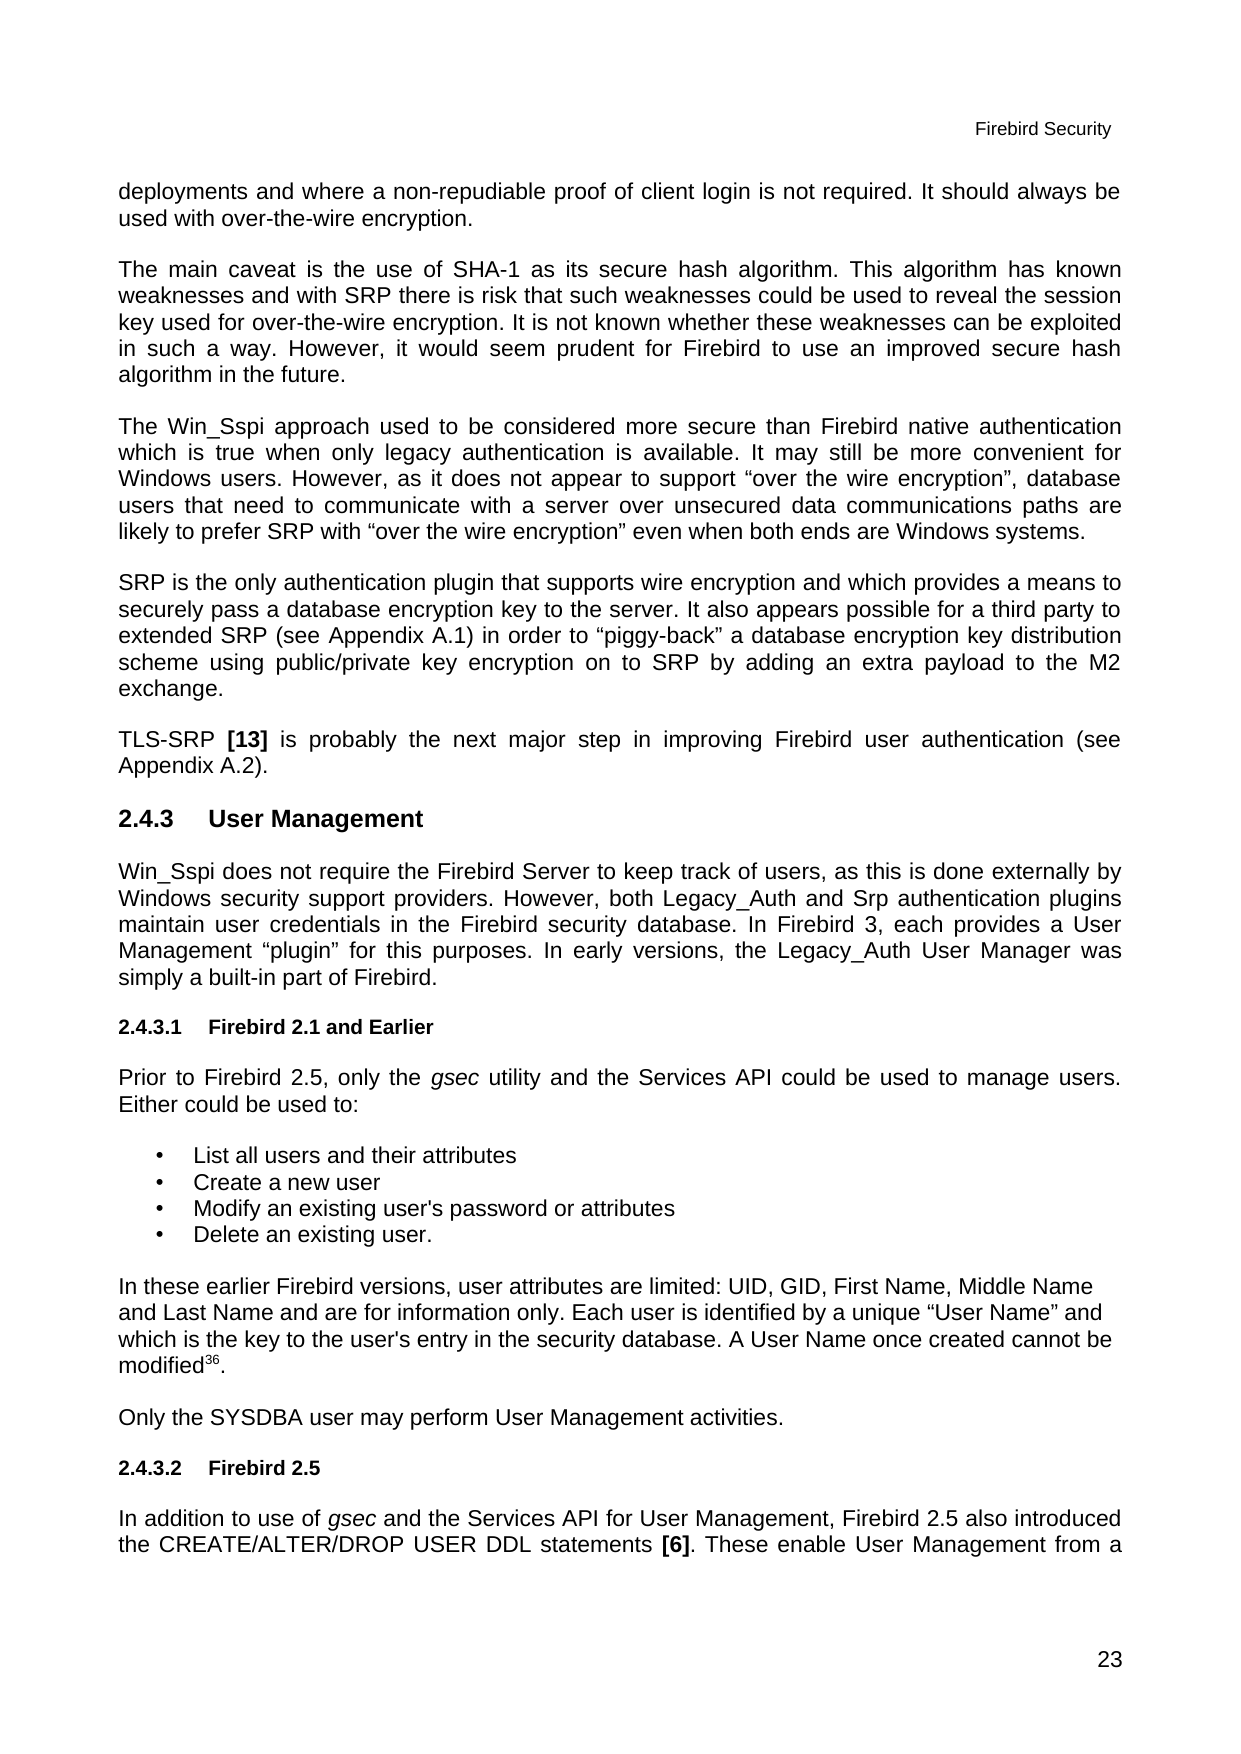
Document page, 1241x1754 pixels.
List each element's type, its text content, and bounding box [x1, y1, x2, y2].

text Win_Sspi does not require the Firebird Server to keep track of users, as this is done externally by Windows security support providers. However, both Legacy_Auth and Srp authentication plugins maintain user credentials in the Firebird security database. In Firebird 3, each provides a User Management “plugin” for this purposes. In early versions, the Legacy_Auth User Manager was simply a built-in part of Firebird. [118, 858, 1122, 990]
subtitle Firebird 2.1 and Earlier [118, 1015, 1122, 1039]
text Only the SYSDBA user may perform User Management activities. [118, 1404, 1122, 1430]
text The Win_Sspi approach used to be considered more secure than Firebird native authentication which is true when only legacy authentication is available. It may still be more convenient for Windows users. However, as it does not appear to support “over the wire encryption”, database users that need to communicate with a server over unsecured data communications paths are likely to prefer SRP with “over the wire encryption” even when both ends are Windows systems. [118, 413, 1122, 544]
list List all users and their attributes [156, 1142, 1122, 1168]
subtitle User Management [118, 804, 1122, 833]
list Create a new user [156, 1168, 1122, 1195]
text The main caveat is the use of SHA-1 as its secure hash algorithm. This algorithm has known weaknesses and with SRP there is risk that such weaknesses could be used to reveal the session key used for over-the-wire encryption. It is not known whether these weaknesses can be exploited in such a way. However, it would seem prudent for Firebird to use an improved secure hash algorithm in the future. [118, 256, 1122, 388]
list Modify an existing user's password or attributes [156, 1195, 1122, 1221]
text Prior to Firebird 2.5, only the gsec utility and the Services API could be used to manage users. Either could be used to: [118, 1064, 1122, 1117]
subtitle Firebird 2.5 [118, 1455, 1122, 1479]
text SRP is the only authentication plugin that supports wire encryption and which provides a means to securely pass a database encryption key to the server. It also appears possible for a third party to extended SRP (see Appendix A.1) in order to “piggy-back” a database encryption key distribution scheme using public/private key encryption on to SRP by adding an extra payload to the M2 exchange. [118, 569, 1122, 701]
text TLS-SRP [13] is probably the next major step in improving Firebird user authentication (see Appendix A.2). [118, 726, 1122, 779]
list Delete an existing user. [156, 1221, 1122, 1247]
text In addition to use of gsec and the Services API for User Management, Firebird 2.5 also introduced the CREATE/ALTER/DROP USER DDL statements [6]. These enable User Management from a [118, 1505, 1122, 1557]
text deployments and where a non-repudiable proof of client login is not required. It should always be used with over-the-wire encryption. [118, 178, 1122, 231]
text In these earlier Firebird versions, user attributes are limited: UID, GID, First Name, Middle Name and Last Name and are for information only. Each user is identified by a unique “User Name” and which is the key to the user's entry in the security database. A User Name once created cannot be modified. [118, 1273, 1122, 1378]
